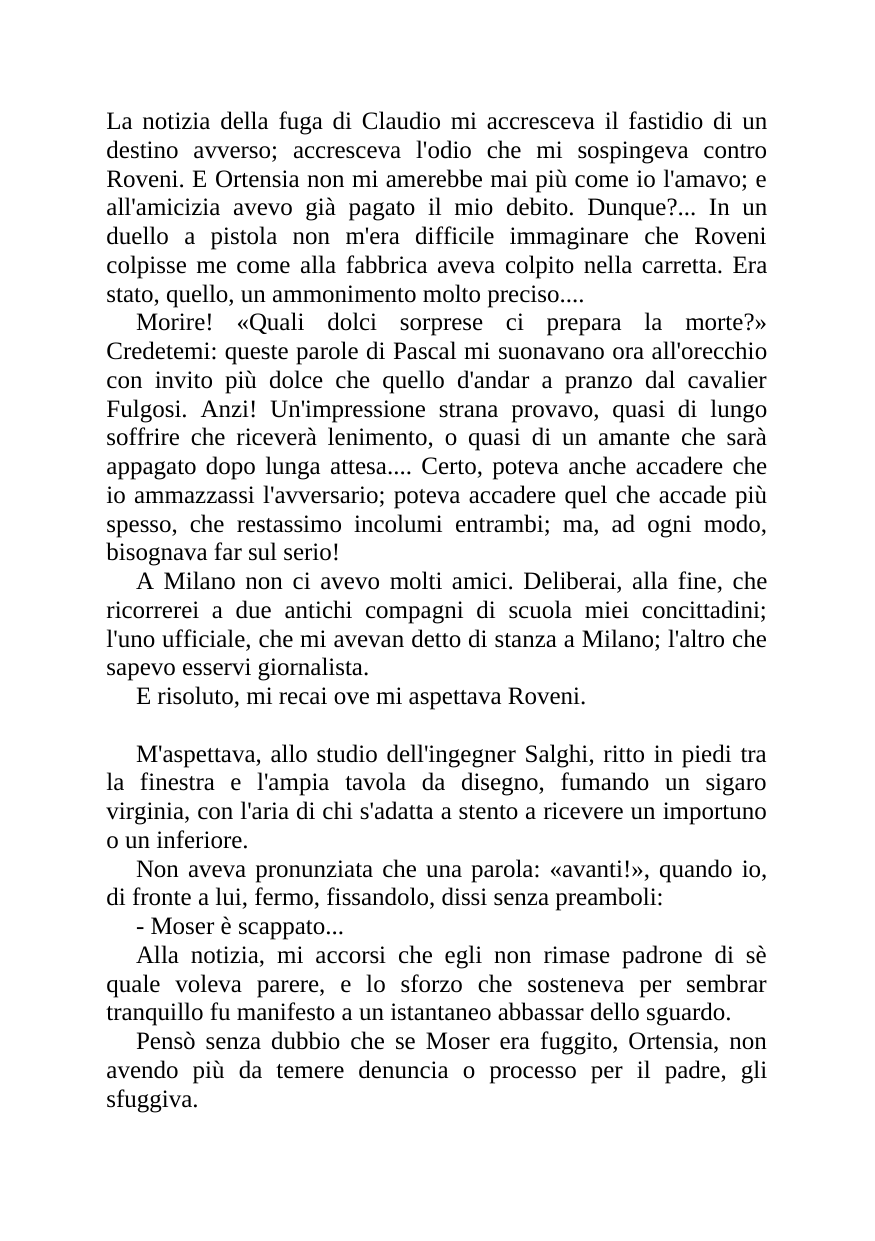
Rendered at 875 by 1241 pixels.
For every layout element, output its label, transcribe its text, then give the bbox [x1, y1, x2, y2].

text Non aveva pronunziata che una parola: «avanti!», quando io, di fronte a lui, fermo, fissandolo, dissi senza preamboli: [106, 854, 768, 911]
text - Moser è scappato... [106, 911, 768, 940]
text La notizia della fuga di Claudio mi accresceva il fastidio di un destino avverso; accresceva l'odio che mi sospingeva contro Roveni. E Ortensia non mi amerebbe mai più come io l'amavo; e all'amicizia avevo già pagato il mio debito. Dunque?... In un duello a pistola non m'era difficile immaginare che Roveni colpisse me come alla fabbrica aveva colpito nella carretta. Era stato, quello, un ammonimento molto preciso.... [106, 106, 768, 307]
text Alla notizia, mi accorsi che egli non rimase padrone di sè quale voleva parere, e lo sforzo che sosteneva per sembrar tranquillo fu manifesto a un istantaneo abbassar dello sguardo. [106, 940, 768, 1026]
text M'aspettava, allo studio dell'ingegner Salghi, ritto in piedi tra la finestra e l'ampia tavola da disegno, fumando un sigaro virginia, con l'aria di chi s'adatta a stento a ricevere un importuno o un inferiore. [106, 739, 768, 854]
text Morire! «Quali dolci sorprese ci prepara la morte?» Credetemi: queste parole di Pascal mi suonavano ora all'orecchio con invito più dolce che quello d'andar a pranzo dal cavalier Fulgosi. Anzi! Un'impressione strana provavo, quasi di lungo soffrire che riceverà lenimento, o quasi di un amante che sarà appagato dopo lunga attesa.... Certo, poteva anche accadere che io ammazzassi l'avversario; poteva accadere quel che accade più spesso, che restassimo incolumi entrambi; ma, ad ogni modo, bisognava far sul serio! [106, 307, 768, 566]
text Pensò senza dubbio che se Moser era fuggito, Ortensia, non avendo più da temere denuncia o processo per il padre, gli sfuggiva. [106, 1026, 768, 1112]
text A Milano non ci avevo molti amici. Deliberai, alla fine, che ricorrerei a due antichi compagni di scuola miei concittadini; l'uno ufficiale, che mi avevan detto di stanza a Milano; l'altro che sapevo esservi giornalista. [106, 566, 768, 681]
text E risoluto, mi recai ove mi aspettava Roveni. [106, 681, 768, 710]
